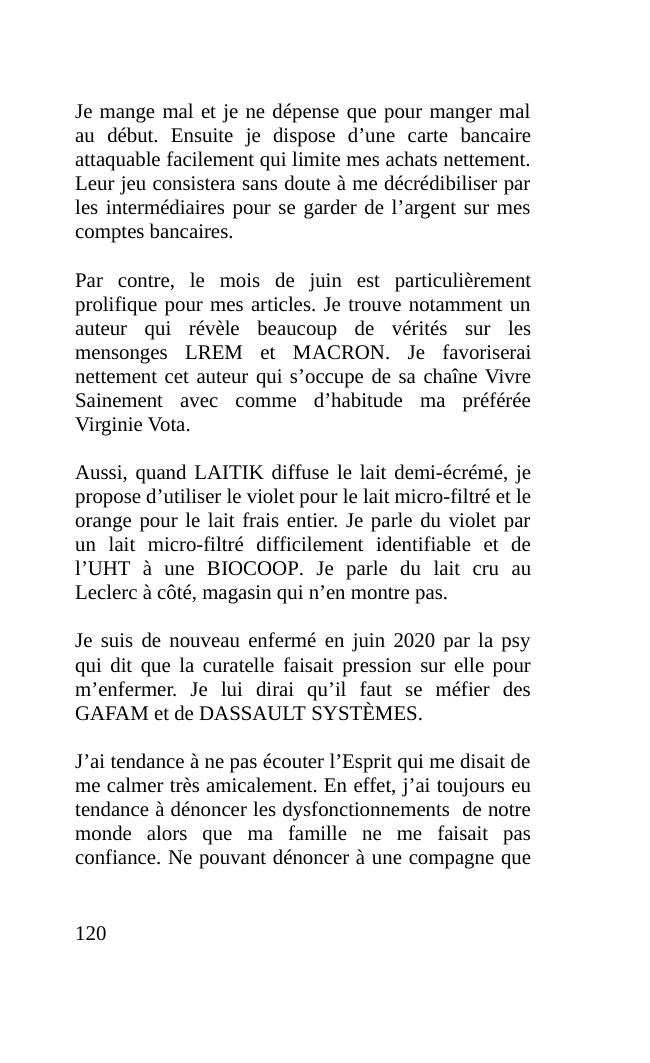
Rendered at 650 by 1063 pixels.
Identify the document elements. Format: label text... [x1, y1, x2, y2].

text Je mange mal et je ne dépense que pour manger mal au début. Ensuite je dispose d’une carte bancaire attaquable facilement qui limite mes achats nettement. Leur jeu consistera sans doute à me décrédibiliser par les intermédiaires pour se garder de l’argent sur mes comptes bancaires. [75, 99, 531, 243]
text J’ai tendance à ne pas écouter l’Esprit qui me disait de me calmer très amicalement. En effet, j’ai toujours eu tendance à dénoncer les dysfonctionnements de notre monde alors que ma famille ne me faisait pas confiance. Ne pouvant dénoncer à une compagne que [75, 749, 531, 869]
text Aussi, quand LAITIK diffuse le lait demi-écrémé, je propose d’utiliser le violet pour le lait micro-filtré et le orange pour le lait frais entier. Je parle du violet par un lait micro-filtré difficilement identifiable et de l’UHT à une BIOCOOP. Je parle du lait cru au Leclerc à côté, magasin qui n’en montre pas. [75, 460, 531, 604]
text Je suis de nouveau enfermé en juin 2020 par la psy qui dit que la curatelle faisait pression sur elle pour m’enfermer. Je lui dirai qu’il faut se méfier des GAFAM et de DASSAULT SYSTÈMES. [75, 628, 531, 725]
text Par contre, le mois de juin est particulièrement prolifique pour mes articles. Je trouve notamment un auteur qui révèle beaucoup de vérités sur les mensonges LREM et MACRON. Je favoriserai nettement cet auteur qui s’occupe de sa chaîne Vivre Sainement avec comme d’habitude ma préférée Virginie Vota. [75, 267, 531, 436]
